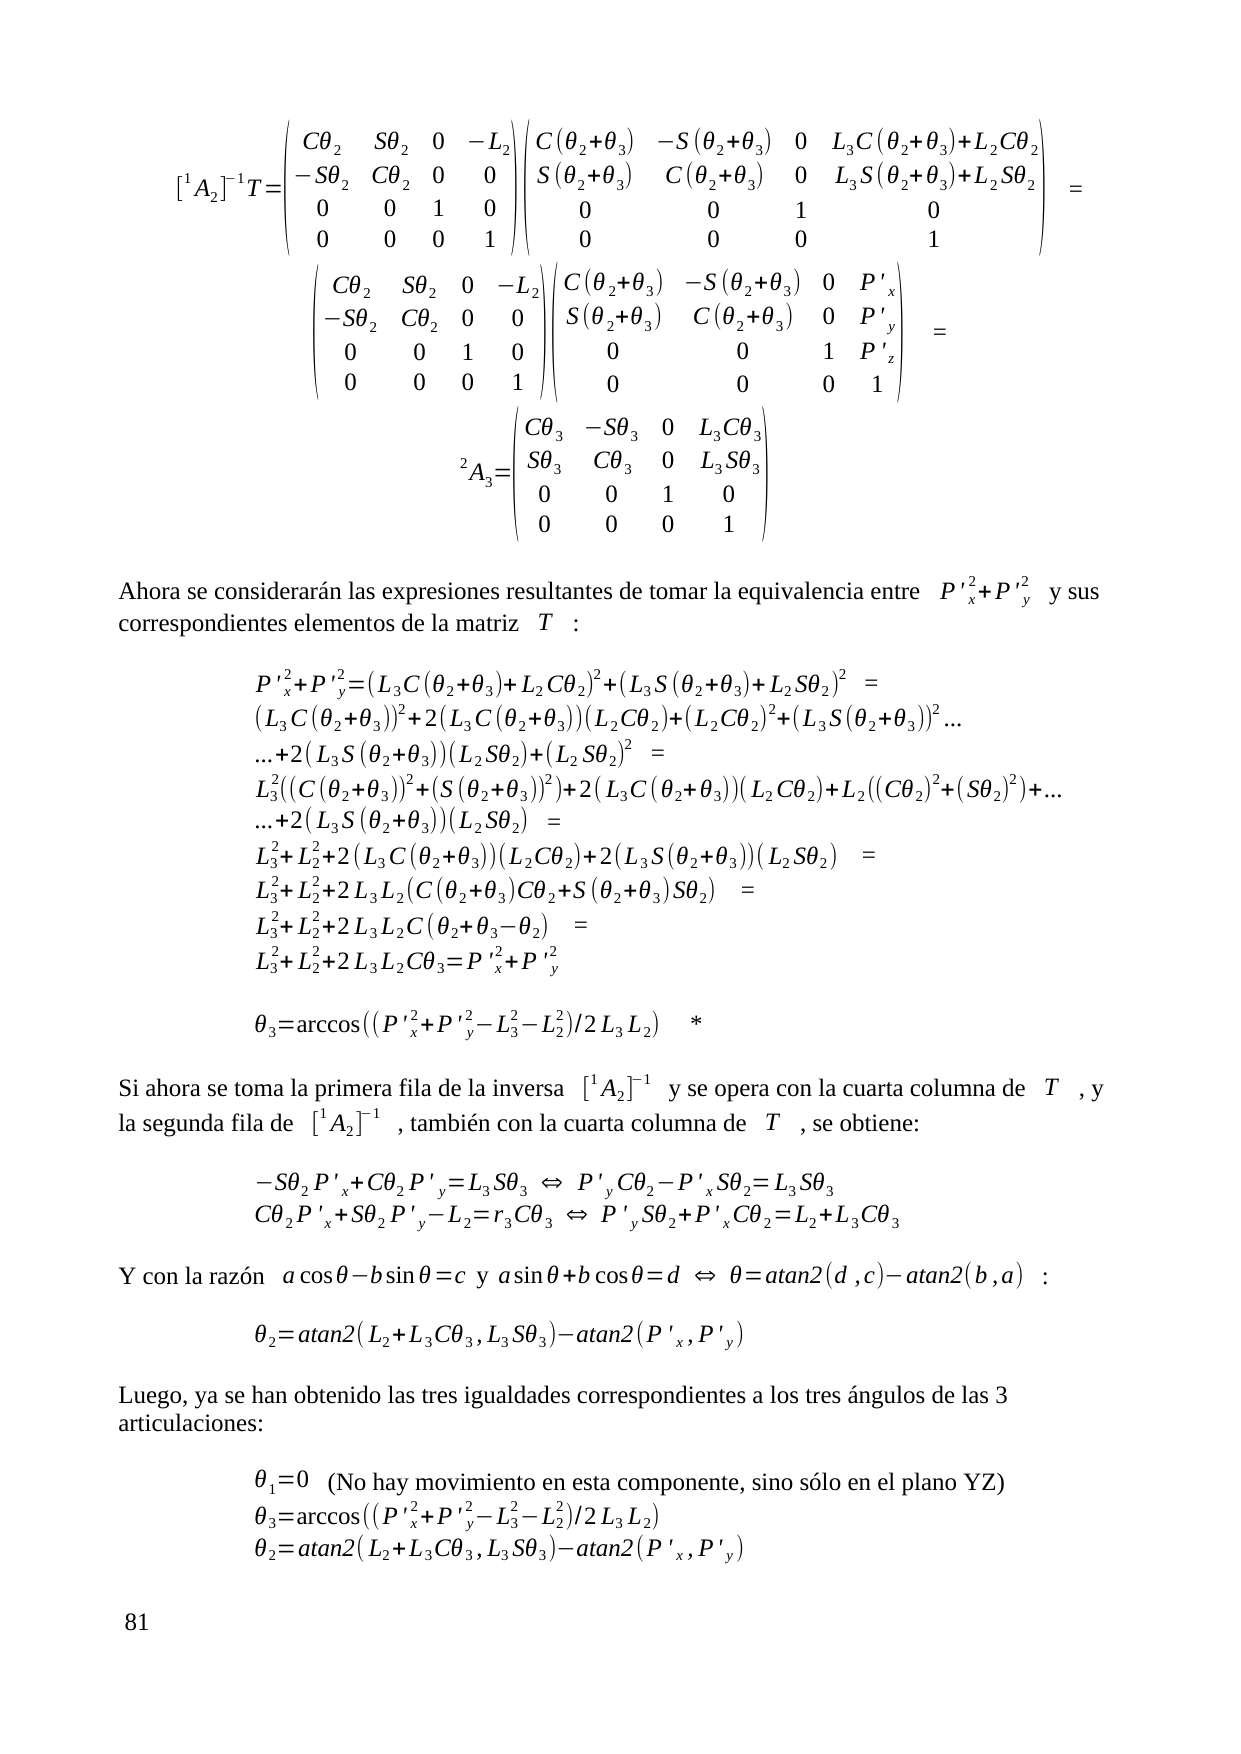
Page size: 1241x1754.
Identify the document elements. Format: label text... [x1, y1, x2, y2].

text = [118, 259, 1122, 404]
text * [236, 1006, 1122, 1041]
text Ahora se considerarán las expresiones resultantes de tomar la equivalencia entrey sus correspondientes elementos de la matriz: [118, 573, 1122, 637]
text Luego, ya se han obtenido las tres igualdades correspondientes a los tres ángulos de las 3 articulaciones: [118, 1380, 1122, 1437]
text = [236, 805, 1122, 837]
text = [236, 907, 1122, 942]
text = [236, 700, 1122, 770]
text = [236, 837, 1122, 872]
text (No hay movimiento en esta componente, sino sólo en el plano YZ) [236, 1466, 1122, 1497]
text Y con la razón: [118, 1260, 1122, 1290]
text Si ahora se toma la primera fila de la inversay se opera con la cuarta columna de, y la segunda fila de, también con la cuarta columna de, se obtiene: [118, 1070, 1122, 1140]
text = [118, 118, 1122, 259]
text = [236, 872, 1122, 907]
text = [236, 665, 1122, 700]
